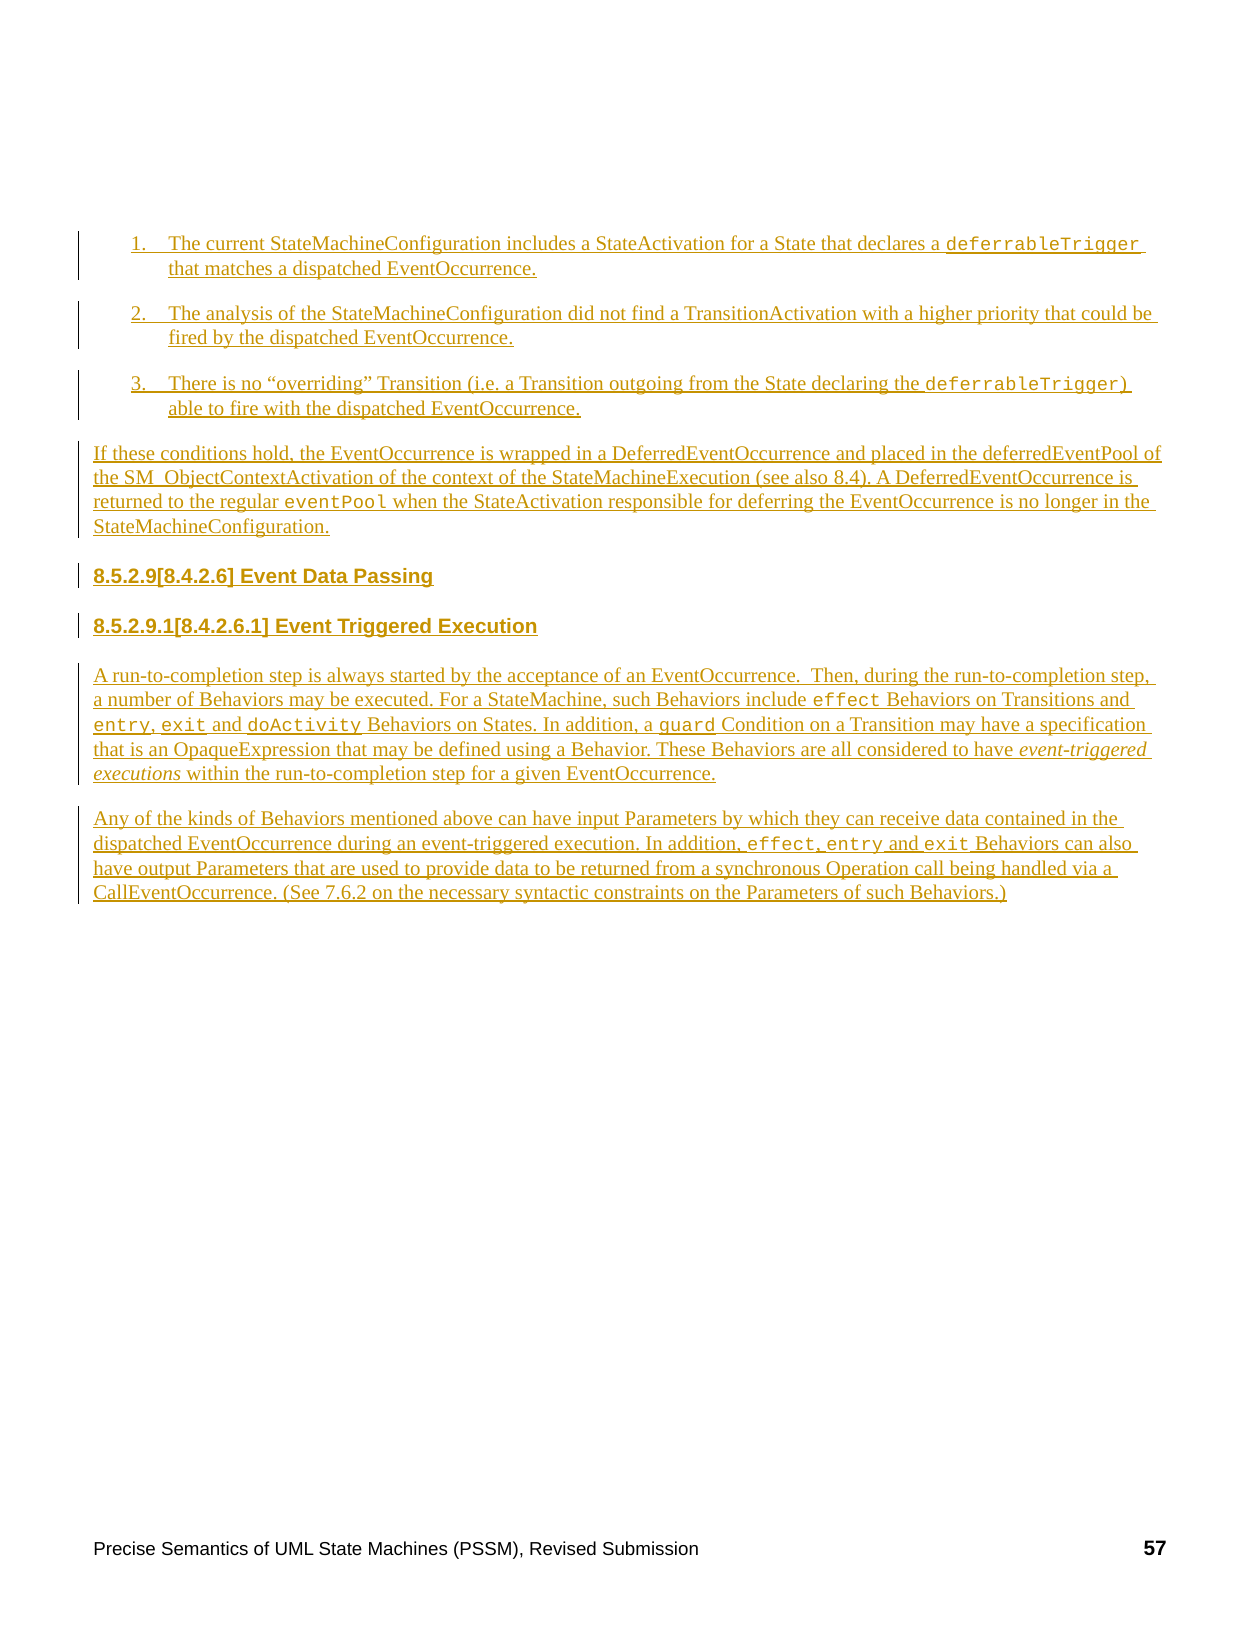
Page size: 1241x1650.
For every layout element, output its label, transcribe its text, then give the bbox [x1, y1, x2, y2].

text A run-to-completion step is always started by the acceptance of an EventOccurrence. Then, during the run-to-completion step, a number of Behaviors may be executed. For a StateMachine, such Behaviors include effect Behaviors on Transitions and entry, exit and doActivity Behaviors on States. In addition, a guard Condition on a Transition may have a specification that is an OpaqueExpression that may be defined using a Behavior. These Behaviors are all considered to have event-triggered executions within the run-to-completion step for a given EventOccurrence. [93, 663, 1164, 785]
text Any of the kinds of Behaviors mentioned above can have input Parameters by which they can receive data contained in the dispatched EventOccurrence during an event-triggered execution. In addition, effect, entry and exit Behaviors can also have output Parameters that are used to provide data to be returned from a synchronous Operation call being handled via a CallEventOccurrence. (See 7.6.2 on the necessary syntactic constraints on the Parameters of such Behaviors.) [93, 806, 1164, 904]
subtitle Event Data Passing [93, 563, 1164, 588]
list There is no “overriding” Transition (i.e. a Transition outgoing from the State declaring the deferrableTrigger) able to fire with the dispatched EventOccurrence. [131, 370, 1164, 419]
text If these conditions hold, the EventOccurrence is wrapped in a DeferredEventOccurrence and placed in the deferredEventPool of the SM_ObjectContextActivation of the context of the StateMachineExecution (see also 8.4). A DeferredEventOccurrence is returned to the regular eventPool when the StateActivation responsible for deferring the EventOccurrence is no longer in the StateMachineConfiguration. [93, 441, 1164, 538]
subtitle Event Triggered Execution [93, 613, 1164, 638]
list The current StateMachineConfiguration includes a StateActivation for a State that declares a deferrableTrigger that matches a dispatched EventOccurrence. [131, 231, 1164, 280]
list The analysis of the StateMachineConfiguration did not find a TransitionActivation with a higher priority that could be fired by the dispatched EventOccurrence. [131, 301, 1164, 349]
